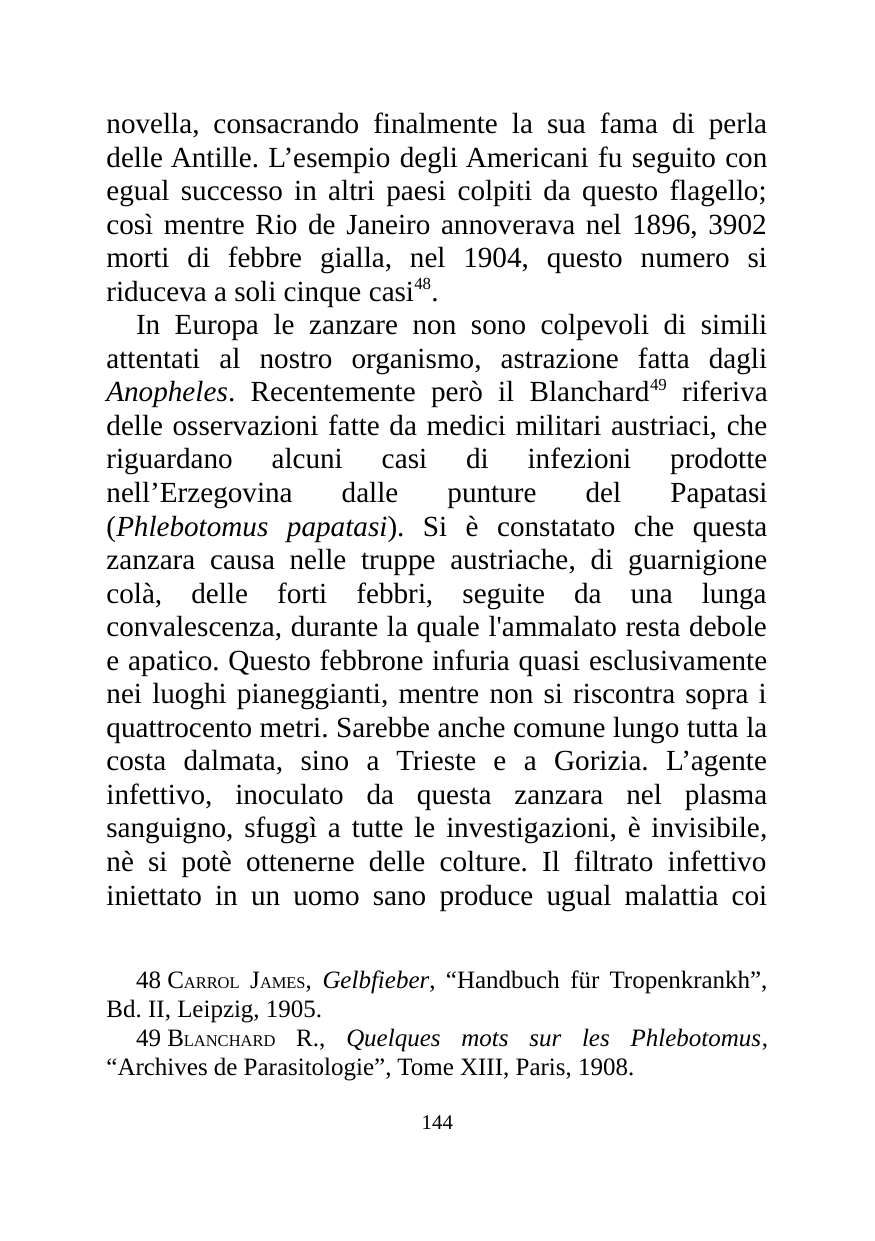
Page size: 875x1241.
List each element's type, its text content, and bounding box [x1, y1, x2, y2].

text novella, consacrando finalmente la sua fama di perla delle Antille. L’esempio degli Americani fu seguito con egual successo in altri paesi colpiti da questo flagello; così mentre Rio de Janeiro annoverava nel 1896, 3902 morti di febbre gialla, nel 1904, questo numero si riduceva a soli cinque casi. [106, 106, 768, 307]
text Carrol James, Gelbfieber, “Handbuch für Tropenkrankh”, Bd. II, Leipzig, 1905. [106, 965, 768, 1023]
text Blanchard R., Quelques mots sur les Phlebotomus, “Archives de Parasitologie”, Tome XIII, Paris, 1908. [106, 1023, 768, 1080]
text In Europa le zanzare non sono colpevoli di simili attentati al nostro organismo, astrazione fatta dagli Anopheles. Recentemente però il Blanchard riferiva delle osservazioni fatte da medici militari austriaci, che riguardano alcuni casi di infezioni prodotte nell’Erzegovina dalle punture del Papatasi (Phlebotomus papatasi). Si è constatato che questa zanzara causa nelle truppe austriache, di guarnigione colà, delle forti febbri, seguite da una lunga convalescenza, durante la quale l'ammalato resta debole e apatico. Questo febbrone infuria quasi esclusivamente nei luoghi pianeggianti, mentre non si riscontra sopra i quattrocento metri. Sarebbe anche comune lungo tutta la costa dalmata, sino a Trieste e a Gorizia. L’agente infettivo, inoculato da questa zanzara nel plasma sanguigno, sfuggì a tutte le investigazioni, è invisibile, nè si potè ottenerne delle colture. Il filtrato infettivo iniettato in un uomo sano produce ugual malattia coi [106, 307, 768, 911]
